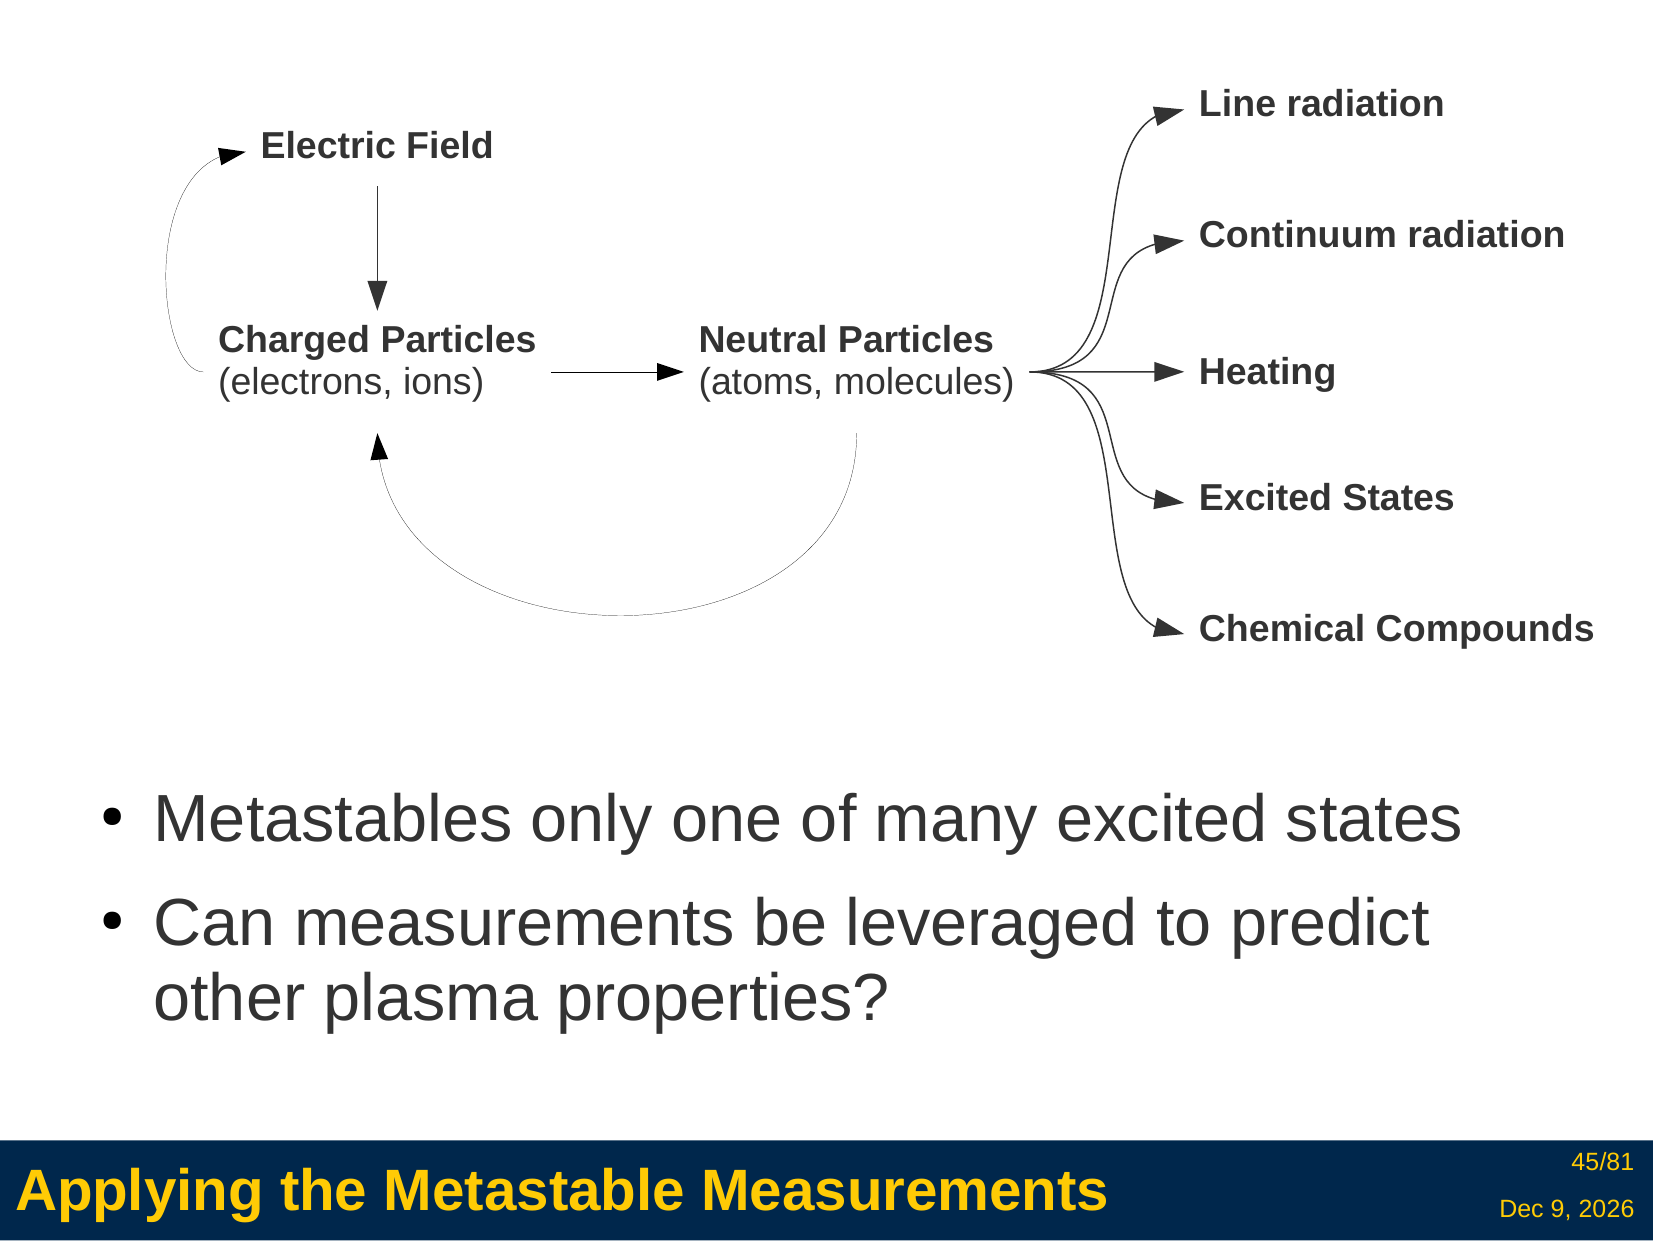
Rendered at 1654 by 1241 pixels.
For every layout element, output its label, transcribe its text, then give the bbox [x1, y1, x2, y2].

text_box Line radiation [1184, 75, 1461, 144]
text_box Excited States [1184, 468, 1470, 538]
text_box Chemical Compounds [1184, 599, 1610, 669]
text_box Neutral Particles (atoms, molecules) [683, 310, 1030, 434]
text_box Continuum radiation [1184, 206, 1582, 275]
text_box Electric Field [245, 117, 509, 187]
list Metastables only one of many excited states Can measurements be leveraged to predict other plasma properties? [82, 712, 1571, 1103]
text_box Heating [1184, 343, 1352, 401]
text_box Charged Particles (electrons, ions) [203, 310, 552, 434]
title Applying the Metastable Measurements [14, 1140, 1380, 1241]
